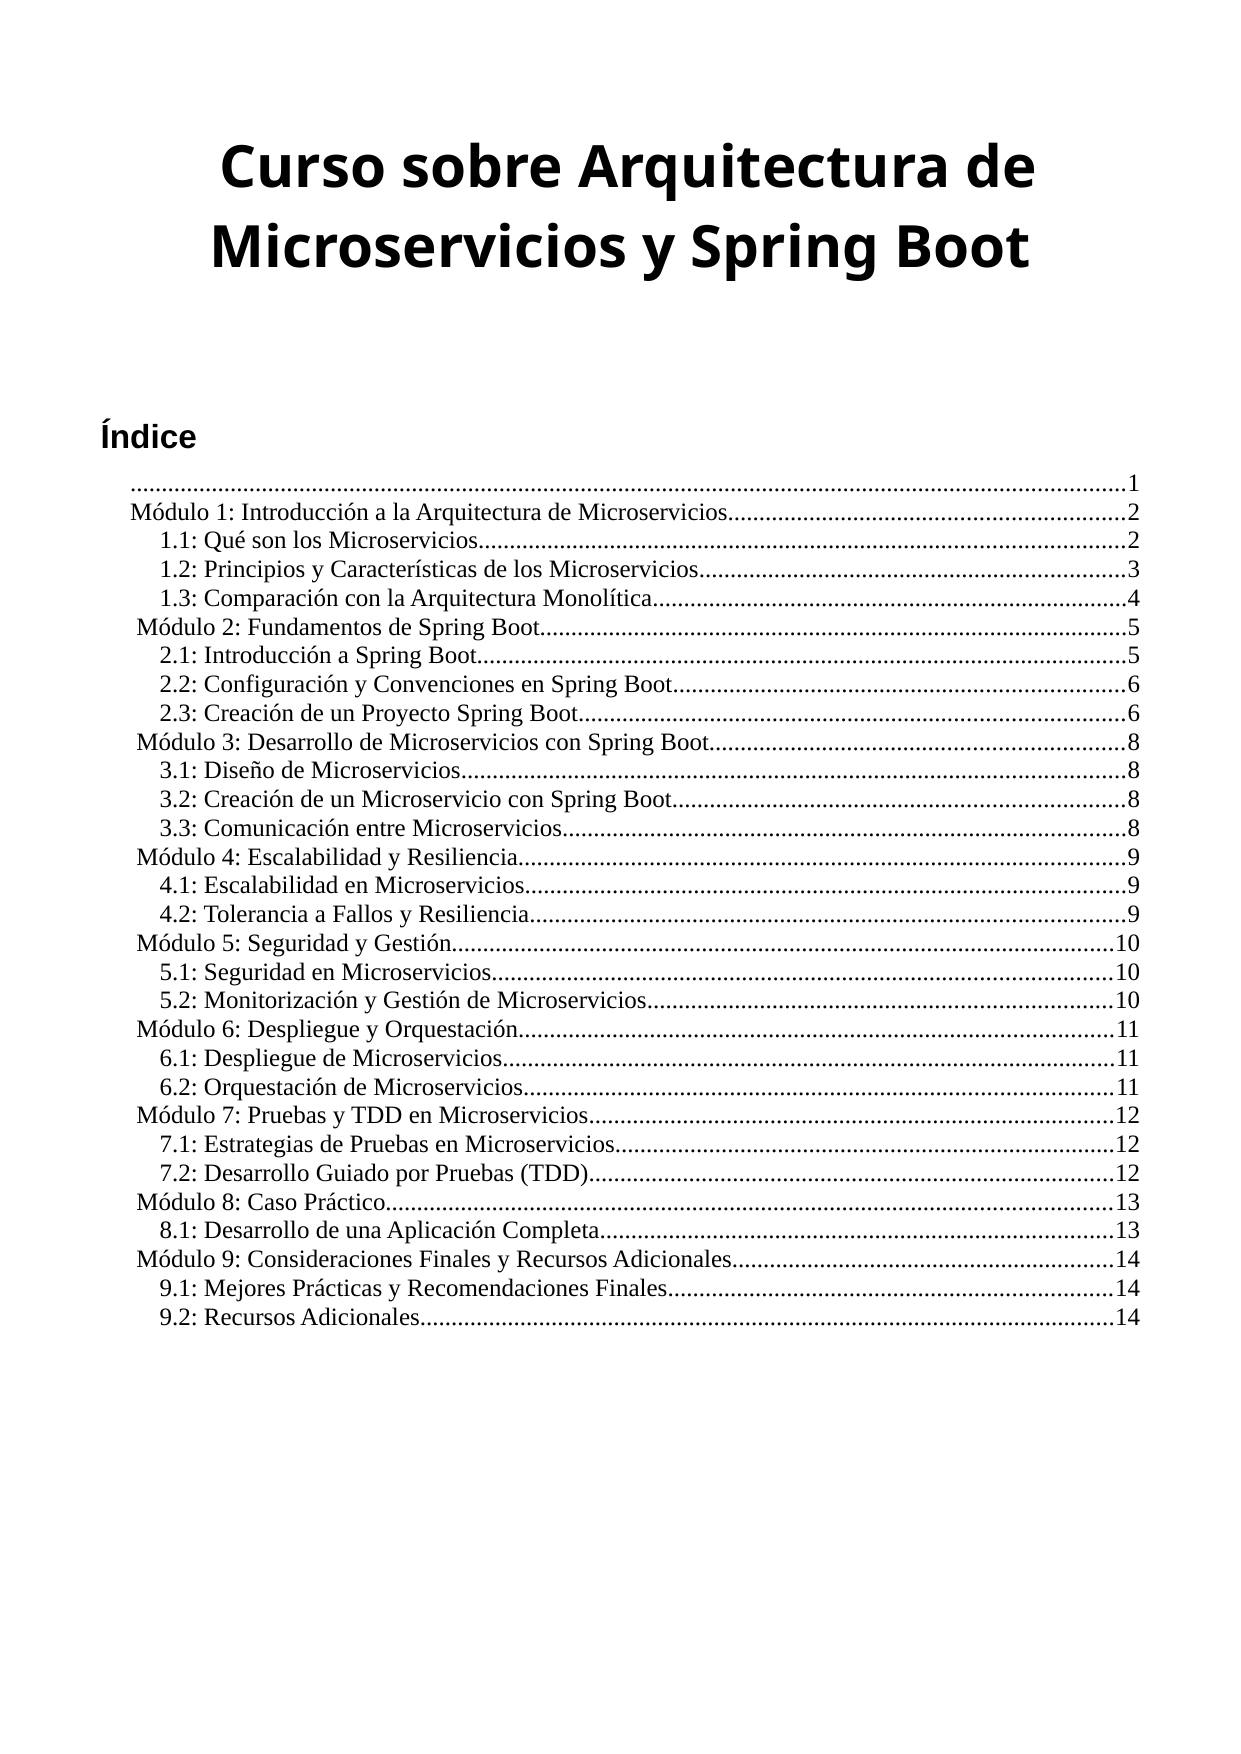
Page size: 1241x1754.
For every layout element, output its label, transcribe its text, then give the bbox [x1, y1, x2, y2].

text 1.3: Comparación con la Arquitectura Monolítica 4 [159, 583, 1140, 612]
text 6.1: Despliegue de Microservicios 11 [159, 1043, 1140, 1072]
text Módulo 3: Desarrollo de Microservicios con Spring Boot 8 [130, 727, 1140, 756]
text Módulo 1: Introducción a la Arquitectura de Microservicios 2 [130, 497, 1140, 526]
text 3.3: Comunicación entre Microservicios 8 [159, 813, 1140, 842]
text Módulo 2: Fundamentos de Spring Boot 5 [130, 612, 1140, 641]
text Módulo 4: Escalabilidad y Resiliencia 9 [130, 842, 1140, 871]
text Módulo 9: Consideraciones Finales y Recursos Adicionales 14 [130, 1244, 1140, 1273]
text Módulo 7: Pruebas y TDD en Microservicios 12 [130, 1101, 1140, 1129]
text 4.1: Escalabilidad en Microservicios 9 [159, 871, 1140, 899]
text 7.1: Estrategias de Pruebas en Microservicios 12 [159, 1129, 1140, 1158]
text 2.3: Creación de un Proyecto Spring Boot 6 [159, 698, 1140, 727]
text 3.2: Creación de un Microservicio con Spring Boot 8 [159, 784, 1140, 813]
text 1.1: Qué son los Microservicios 2 [159, 526, 1140, 554]
text 2.1: Introducción a Spring Boot 5 [159, 641, 1140, 669]
text Módulo 6: Despliegue y Orquestación 11 [130, 1014, 1140, 1043]
title Curso sobre Arquitectura de Microservicios y Spring Boot [100, 125, 1140, 284]
text 8.1: Desarrollo de una Aplicación Completa 13 [159, 1216, 1140, 1244]
subtitle Índice [100, 417, 1140, 456]
text 3.1: Diseño de Microservicios 8 [159, 756, 1140, 784]
text Módulo 8: Caso Práctico 13 [130, 1187, 1140, 1216]
text 9.1: Mejores Prácticas y Recomendaciones Finales 14 [159, 1273, 1140, 1302]
text 5.1: Seguridad en Microservicios 10 [159, 957, 1140, 986]
text 1.2: Principios y Características de los Microservicios 3 [159, 554, 1140, 583]
text 4.2: Tolerancia a Fallos y Resiliencia 9 [159, 899, 1140, 928]
text 1 [130, 468, 1140, 497]
text 6.2: Orquestación de Microservicios 11 [159, 1072, 1140, 1101]
text 7.2: Desarrollo Guiado por Pruebas (TDD) 12 [159, 1158, 1140, 1187]
text Módulo 5: Seguridad y Gestión 10 [130, 928, 1140, 957]
text 9.2: Recursos Adicionales 14 [159, 1302, 1140, 1331]
text 5.2: Monitorización y Gestión de Microservicios 10 [159, 986, 1140, 1014]
text 2.2: Configuración y Convenciones en Spring Boot 6 [159, 669, 1140, 698]
